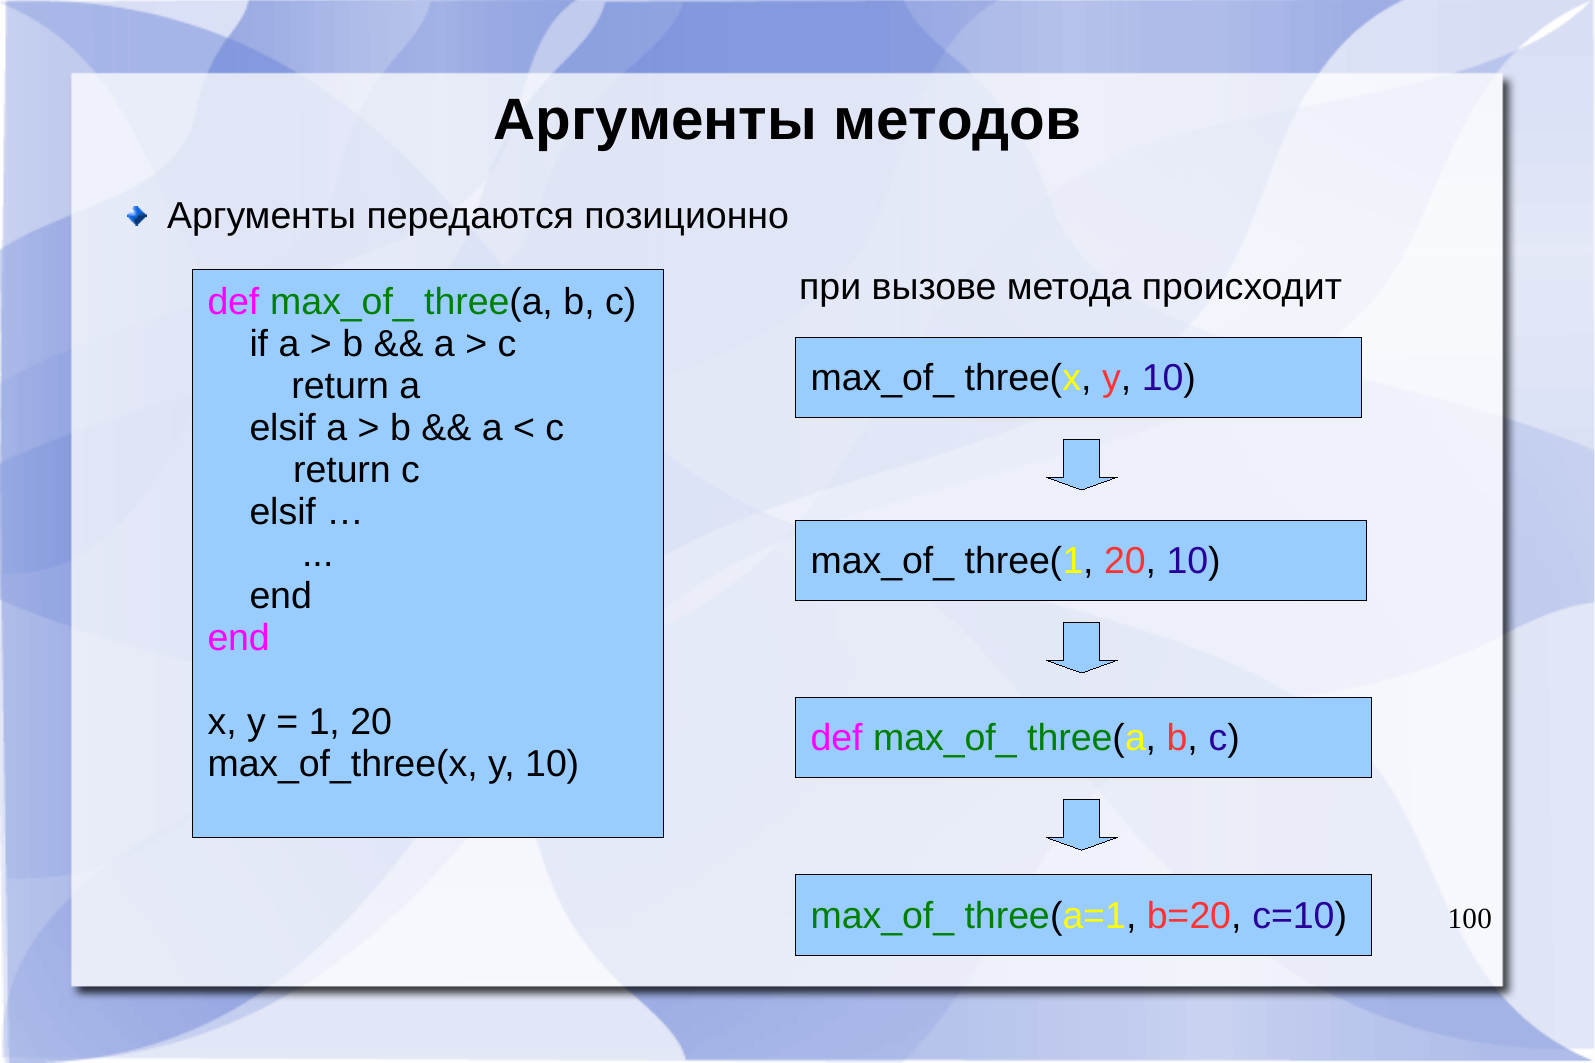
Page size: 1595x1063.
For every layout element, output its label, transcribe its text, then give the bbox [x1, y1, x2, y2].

title Аргументы методов [75, 75, 1501, 164]
text_box def max_of_ three(a, b, c) [795, 697, 1372, 778]
text_box [1046, 439, 1118, 490]
text_box Аргументы передаются позиционно [112, 187, 1463, 259]
text_box max_of_ three(1, 20, 10) [795, 520, 1367, 601]
text_box max_of_ three(x, y, 10) [795, 337, 1362, 418]
text_box def max_of_ three(a, b, c) if a > b && a > c return a elsif a > b && a < c return c elsif … ... end end x, y = 1, 20 max_of_three(x, y, 10) [192, 269, 664, 838]
text_box [1046, 622, 1118, 673]
text_box max_of_ three(a=1, b=20, c=10) [795, 874, 1372, 956]
picture [0, 0, 1595, 1063]
text_box при вызове метода происходит [784, 258, 1377, 315]
text_box [1046, 799, 1118, 851]
